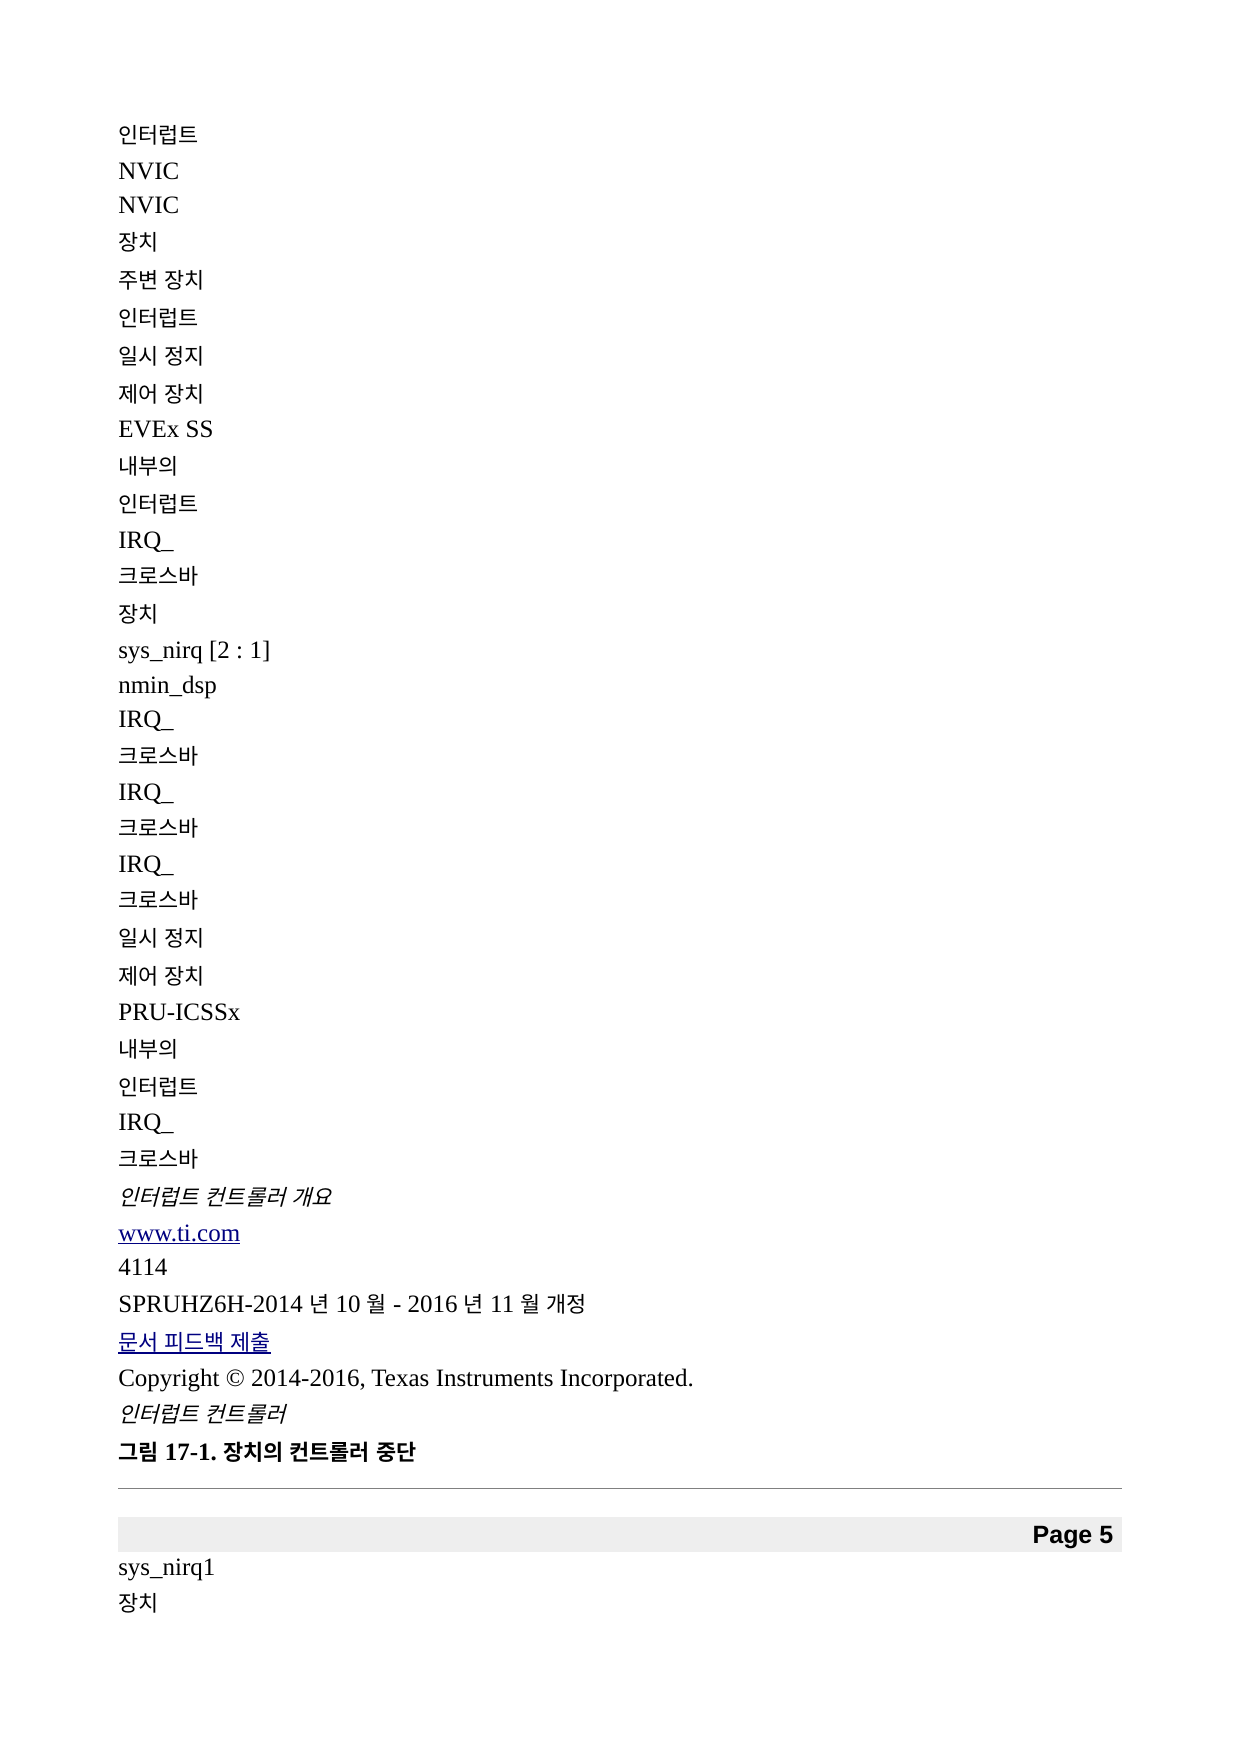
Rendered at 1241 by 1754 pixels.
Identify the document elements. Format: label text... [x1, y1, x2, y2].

text IRQ_ [118, 525, 1122, 554]
text 일시 정지 [118, 339, 1122, 370]
text SPRUHZ6H-2014 년 10 월 - 2016 년 11 월 개정 [118, 1287, 1122, 1318]
text 내부의 [118, 1032, 1122, 1063]
text 인터럽트 [118, 487, 1122, 519]
text 문서 피드백 제출 [118, 1325, 1122, 1356]
text 장치 [118, 225, 1122, 257]
text 인터럽트 [118, 1069, 1122, 1101]
text IRQ_ [118, 1107, 1122, 1136]
text IRQ_ [118, 704, 1122, 733]
text 주변 장치 [118, 263, 1122, 294]
text 크로스바 [118, 883, 1122, 915]
text 크로스바 [118, 811, 1122, 843]
text 그림 17-1. 장치의 컨트롤러 중단 [118, 1435, 1122, 1467]
text 장치 [118, 597, 1122, 629]
text 내부의 [118, 449, 1122, 481]
text 인터럽트 컨트롤러 [118, 1397, 1122, 1429]
text 제어 장치 [118, 959, 1122, 991]
text 크로스바 [118, 1142, 1122, 1174]
text NVIC [118, 156, 1122, 185]
text 4114 [118, 1252, 1122, 1281]
text EVEx SS [118, 414, 1122, 443]
text 인터럽트 컨트롤러 개요 [118, 1180, 1122, 1212]
text 크로스바 [118, 739, 1122, 770]
text 일시 정지 [118, 921, 1122, 953]
text 인터럽트 [118, 301, 1122, 332]
text 장치 [118, 1586, 1122, 1618]
text IRQ_ [118, 849, 1122, 878]
text nmin_dsp [118, 670, 1122, 698]
text sys_nirq [2 : 1] [118, 635, 1122, 664]
text sys_nirq1 [118, 1552, 1122, 1581]
text PRU-ICSSx [118, 997, 1122, 1026]
table_header Page 5 [118, 1517, 1122, 1552]
text NVIC [118, 191, 1122, 219]
text www.ti.com [118, 1218, 1122, 1247]
text 인터럽트 [118, 118, 1122, 150]
text 크로스바 [118, 559, 1122, 591]
text Copyright © 2014-2016, Texas Instruments Incorporated. [118, 1363, 1122, 1392]
text 제어 장치 [118, 377, 1122, 408]
text IRQ_ [118, 777, 1122, 805]
